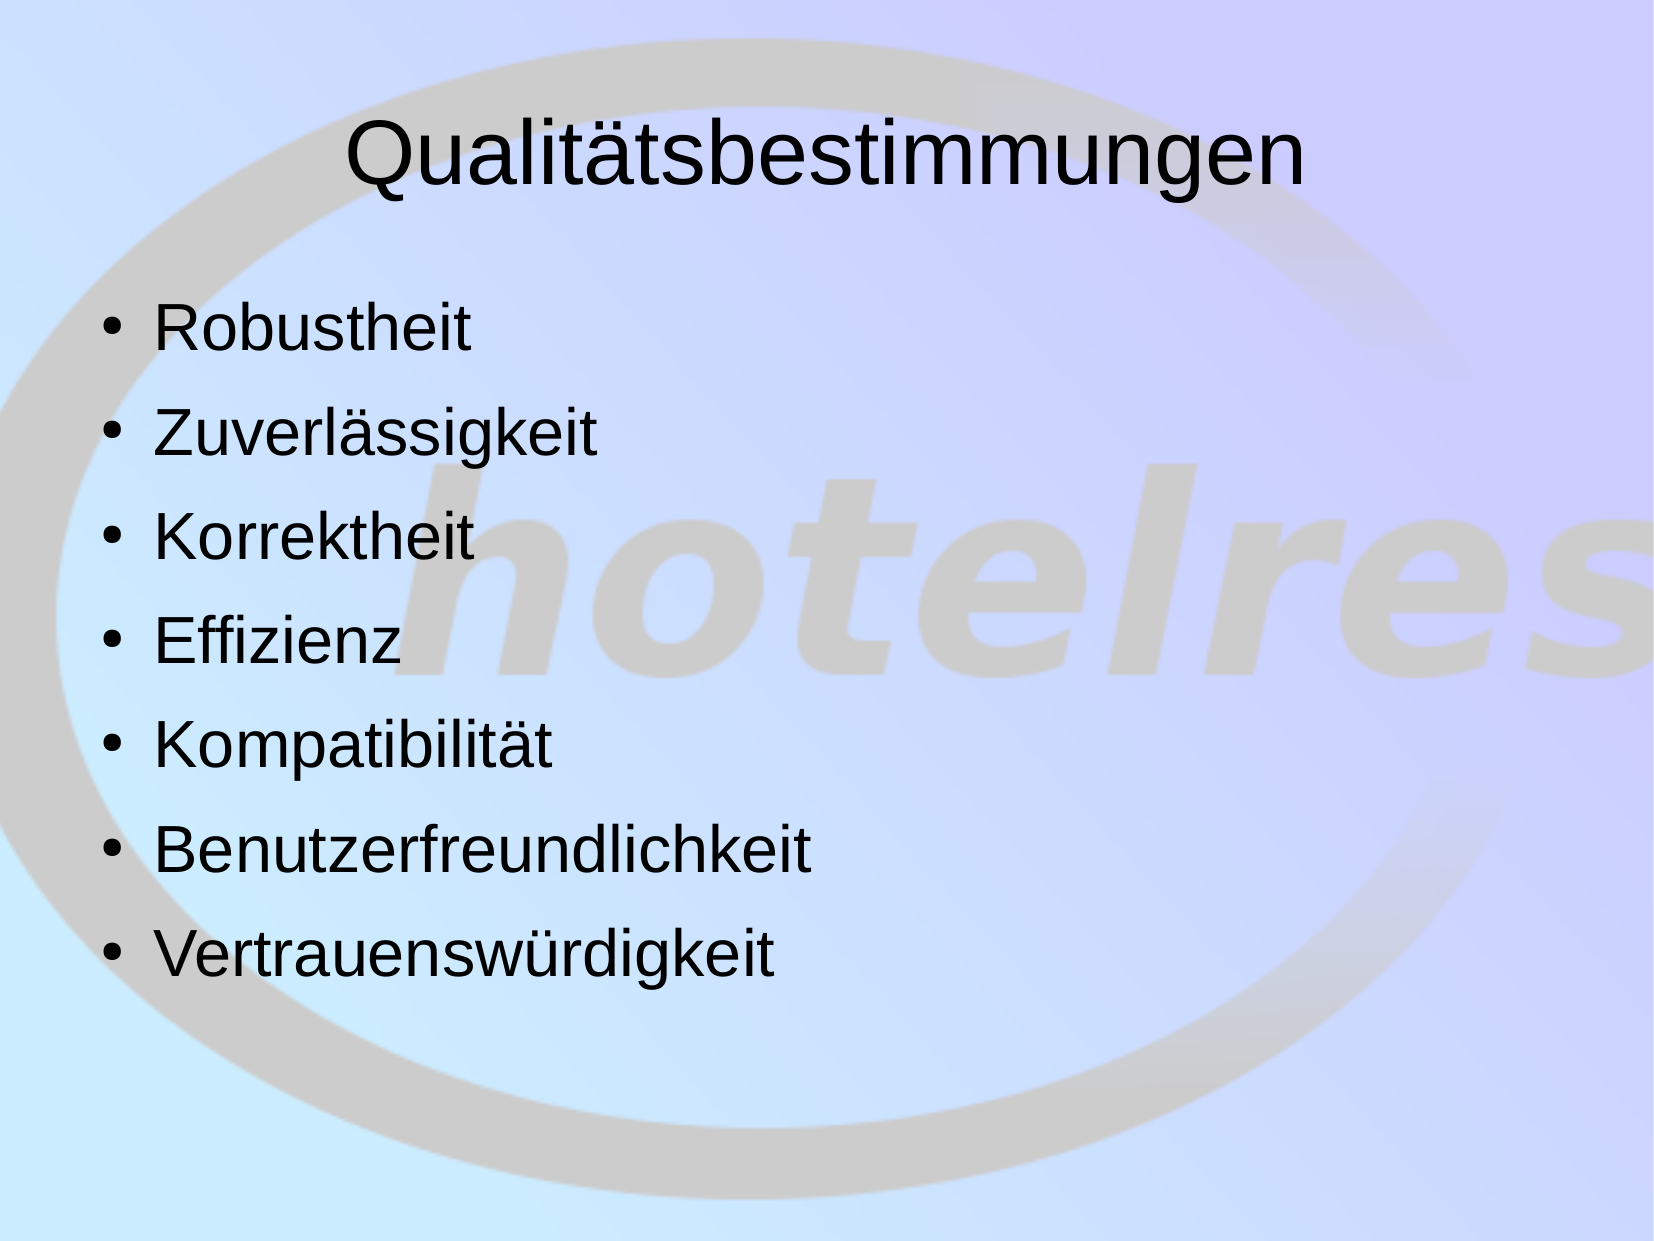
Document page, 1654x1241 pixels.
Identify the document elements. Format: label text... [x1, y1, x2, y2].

picture [0, 0, 1654, 1241]
title Qualitätsbestimmungen [82, 49, 1571, 257]
list Robustheit Zuverlässigkeit Korrektheit Effizienz Kompatibilität Benutzerfreundlichkeit Vertrauenswürdigkeit [82, 290, 1571, 1109]
